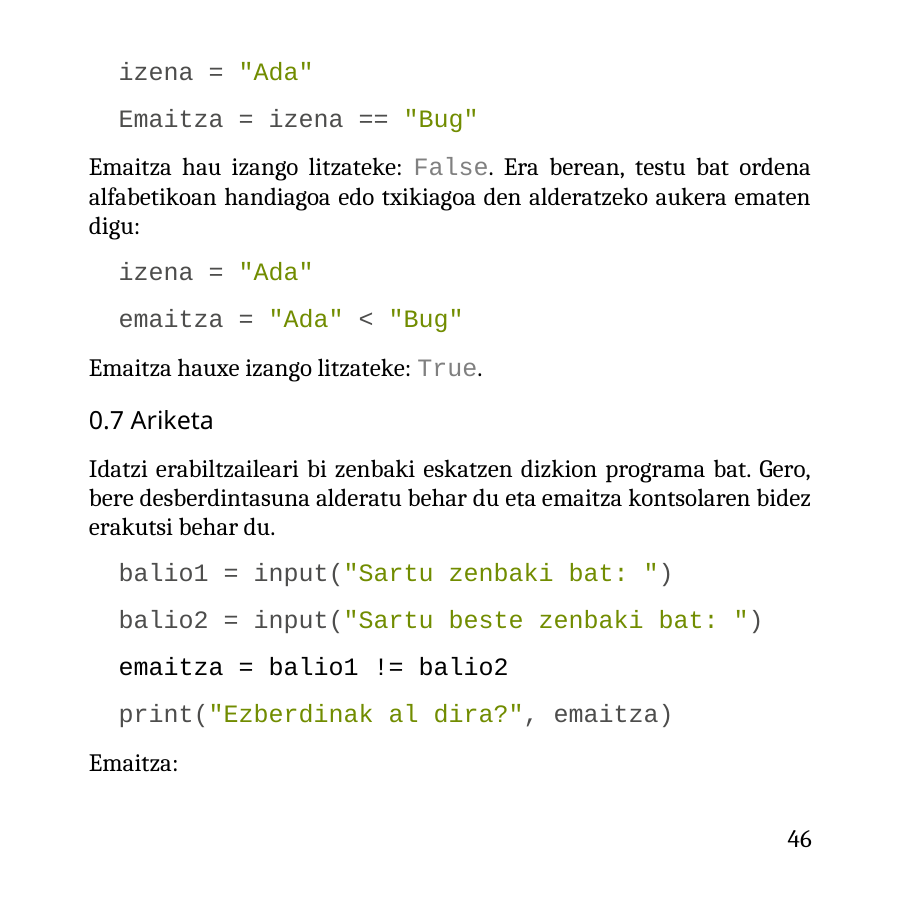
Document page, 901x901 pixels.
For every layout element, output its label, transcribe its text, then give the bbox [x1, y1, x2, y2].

text emaitza = "Ada" < "Bug" [118, 307, 811, 335]
text izena = "Ada" [118, 259, 811, 288]
text Idatzi erabiltzaileari bi zenbaki eskatzen dizkion programa bat. Gero, bere desberdintasuna alderatu behar du eta emaitza kontsolaren bidez erakutsi behar du. [89, 455, 811, 541]
text balio1 = input("Sartu zenbaki bat: ") [118, 560, 811, 588]
text Emaitza hauxe izango litzateke: True. [89, 354, 811, 384]
text 0.7 Ariketa [89, 402, 811, 436]
text print("Ezberdinak al dira?", emaitza) [118, 701, 811, 730]
text izena = "Ada" [118, 59, 811, 87]
text emaitza = balio1 != balio2 [118, 654, 811, 683]
text Emaitza: [89, 748, 811, 777]
text Emaitza = izena == "Bug" [118, 106, 811, 134]
text Emaitza hau izango litzateke: False. Era berean, testu bat ordena alfabetikoan handiagoa edo txikiagoa den alderatzeko aukera ematen digu: [89, 153, 811, 241]
text balio2 = input("Sartu beste zenbaki bat: ") [118, 607, 811, 636]
